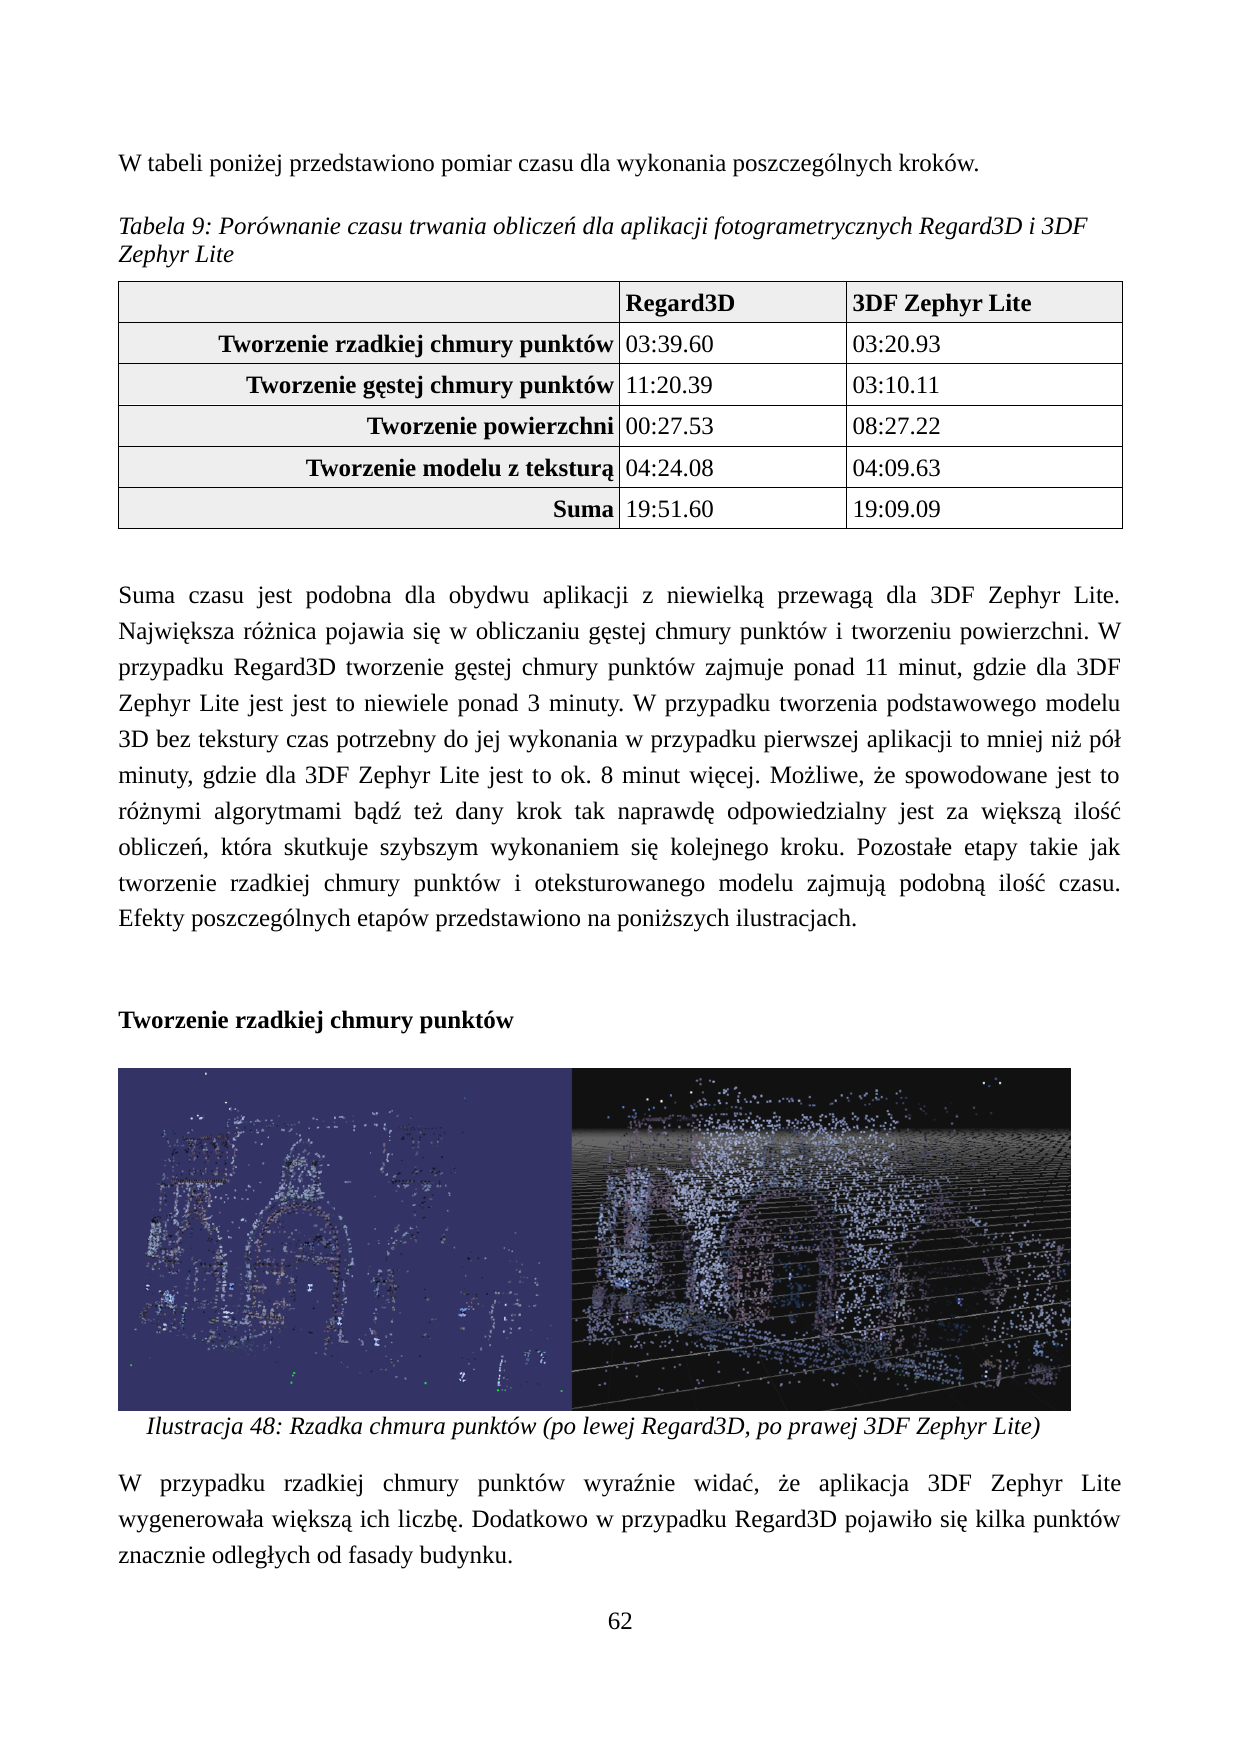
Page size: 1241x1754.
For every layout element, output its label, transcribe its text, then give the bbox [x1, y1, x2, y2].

table_cell 11:20.39 [620, 364, 846, 404]
table_cell 19:09.09 [847, 488, 1122, 528]
table_cell 03:20.93 [847, 323, 1122, 363]
text W przypadku rzadkiej chmury punktów wyraźnie widać, że aplikacja 3DF Zephyr Lite wygenerowała większą ich liczbę. Dodatkowo w przypadku Regard3D pojawiło się kilka punktów znacznie odległych od fasady budynku. [118, 1468, 1122, 1569]
table_cell 03:10.11 [847, 364, 1122, 404]
table_cell Tworzenie powierzchni [119, 406, 619, 446]
text Suma czasu jest podobna dla obydwu aplikacji z niewielką przewagą dla 3DF Zephyr Lite. Największa różnica pojawia się w obliczaniu gęstej chmury punktów i tworzeniu powierzchni. W przypadku Regard3D tworzenie gęstej chmury punktów zajmuje ponad 11 minut, gdzie dla 3DF Zephyr Lite jest jest to niewiele ponad 3 minuty. W przypadku tworzenia podstawowego modelu 3D bez tekstury czas potrzebny do jej wykonania w przypadku pierwszej aplikacji to mniej niż pół minuty, gdzie dla 3DF Zephyr Lite jest to ok. 8 minut więcej. Możliwe, że spowodowane jest to różnymi algorytmami bądź też dany krok tak naprawdę odpowiedzialny jest za większą ilość obliczeń, która skutkuje szybszym wykonaniem się kolejnego kroku. Pozostałe etapy takie jak tworzenie rzadkiej chmury punktów i oteksturowanego modelu zajmują podobną ilość czasu. Efekty poszczególnych etapów przedstawiono na poniższych ilustracjach. [118, 580, 1122, 932]
table_cell 04:09.63 [847, 447, 1122, 487]
text Ilustracja 48: Rzadka chmura punktów (po lewej Regard3D, po prawej 3DF Zephyr Lite) [118, 1411, 1071, 1439]
table_header Regard3D [620, 282, 846, 322]
text Tworzenie rzadkiej chmury punktów [118, 1005, 1122, 1034]
table_cell Tworzenie modelu z teksturą [119, 447, 619, 487]
table_cell 00:27.53 [620, 406, 846, 446]
table_cell Tworzenie rzadkiej chmury punktów [119, 323, 619, 363]
table_cell 08:27.22 [847, 406, 1122, 446]
table_header [119, 282, 619, 322]
text Tabela 9: Porównanie czasu trwania obliczeń dla aplikacji fotogrametrycznych Regard3D i 3DF Zephyr Lite [118, 211, 1122, 268]
table_cell 03:39.60 [620, 323, 846, 363]
table_cell 04:24.08 [620, 447, 846, 487]
table_cell Suma [119, 488, 619, 528]
table_header 3DF Zephyr Lite [847, 282, 1122, 322]
text W tabeli poniżej przedstawiono pomiar czasu dla wykonania poszczególnych kroków. [118, 148, 1122, 176]
table_cell 19:51.60 [620, 488, 846, 528]
table_cell Tworzenie gęstej chmury punktów [119, 364, 619, 404]
picture [118, 1068, 1071, 1411]
